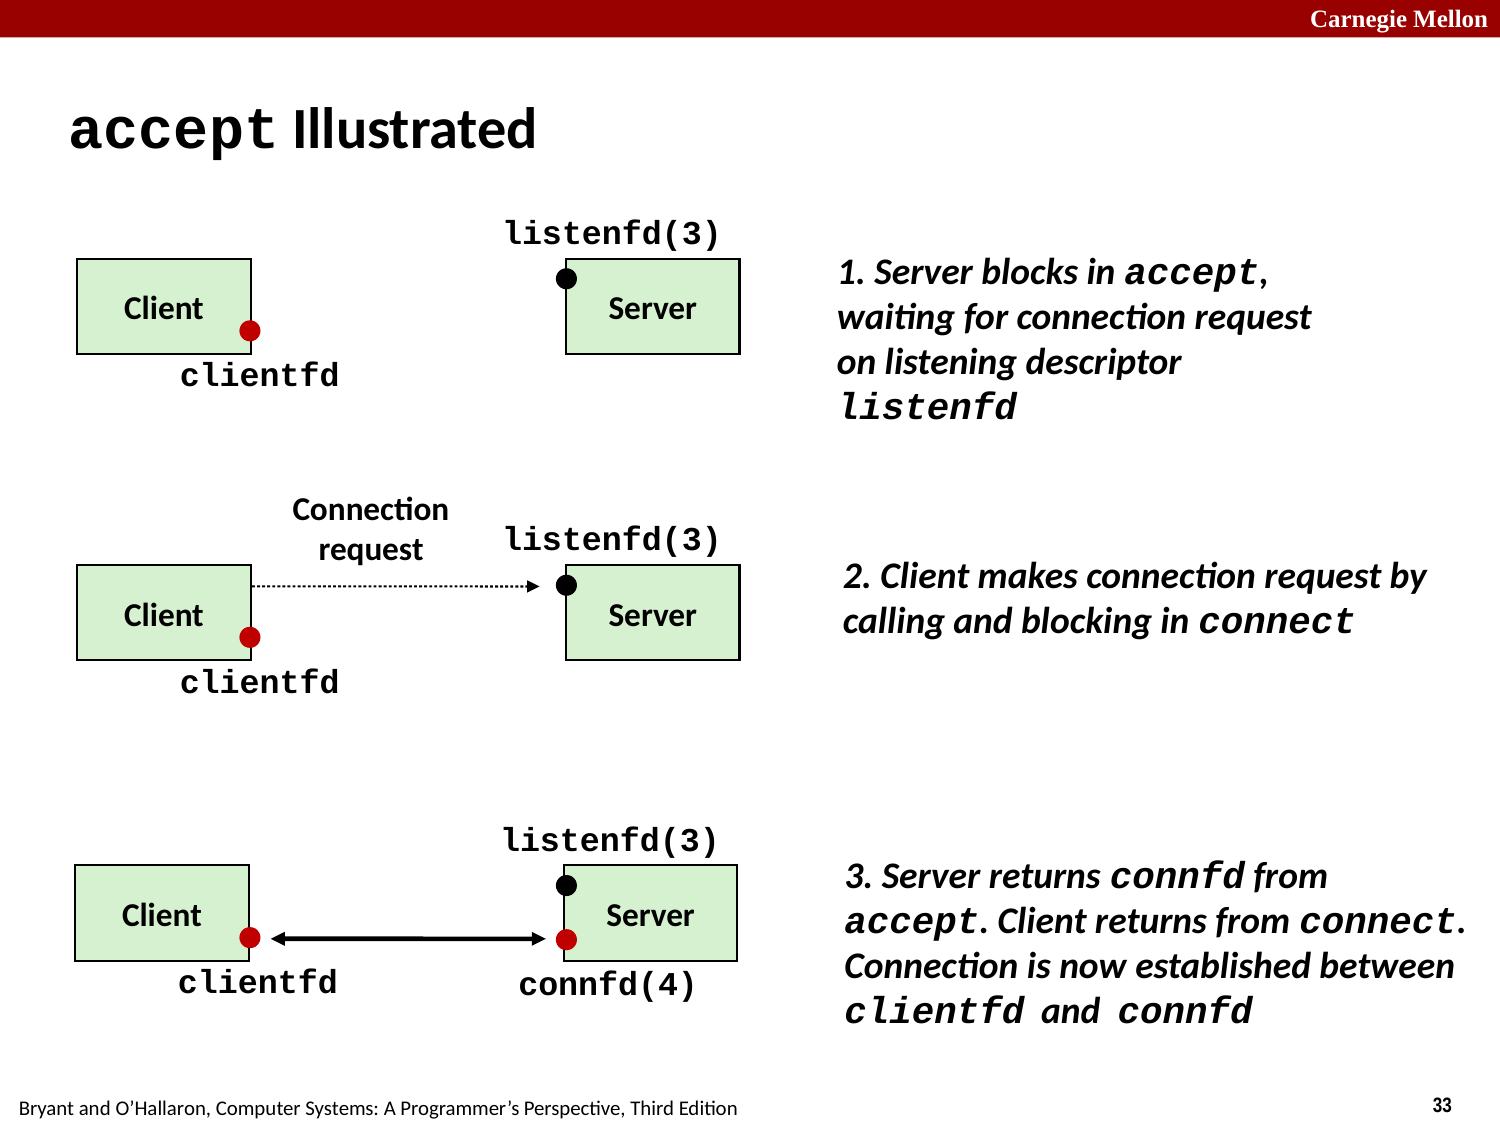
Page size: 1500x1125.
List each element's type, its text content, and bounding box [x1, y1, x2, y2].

text_box clientfd [165, 345, 355, 401]
text_box Client [77, 258, 251, 354]
text_box [239, 927, 261, 949]
text_box listenfd(3) [487, 203, 737, 259]
text_box Connection request [277, 479, 465, 575]
text_box connfd(4) [503, 954, 714, 1010]
text_box listenfd(3) [487, 510, 737, 565]
text_box 1. Server blocks in accept, waiting for connection request on listening descriptor listenfd [822, 239, 1363, 435]
text_box Client [77, 565, 251, 661]
text_box Server [565, 258, 740, 354]
text_box [555, 268, 577, 290]
text_box [239, 626, 261, 648]
text_box 2. Client makes connection request by calling and blocking in connect [828, 543, 1463, 649]
text_box Client [75, 865, 249, 961]
text_box Server [563, 865, 738, 961]
text_box Server [565, 565, 740, 661]
text_box [239, 320, 261, 342]
text_box clientfd [162, 952, 353, 1008]
text_box [555, 929, 577, 951]
text_box [555, 875, 577, 897]
text_box 3. Server returns connfd from accept. Client returns from connect. Connection is now established between clientfd and connfd [829, 843, 1488, 1039]
title accept Illustrated [53, 78, 1429, 173]
text_box listenfd(3) [485, 810, 735, 866]
text_box clientfd [165, 652, 355, 708]
text_box [555, 574, 577, 596]
